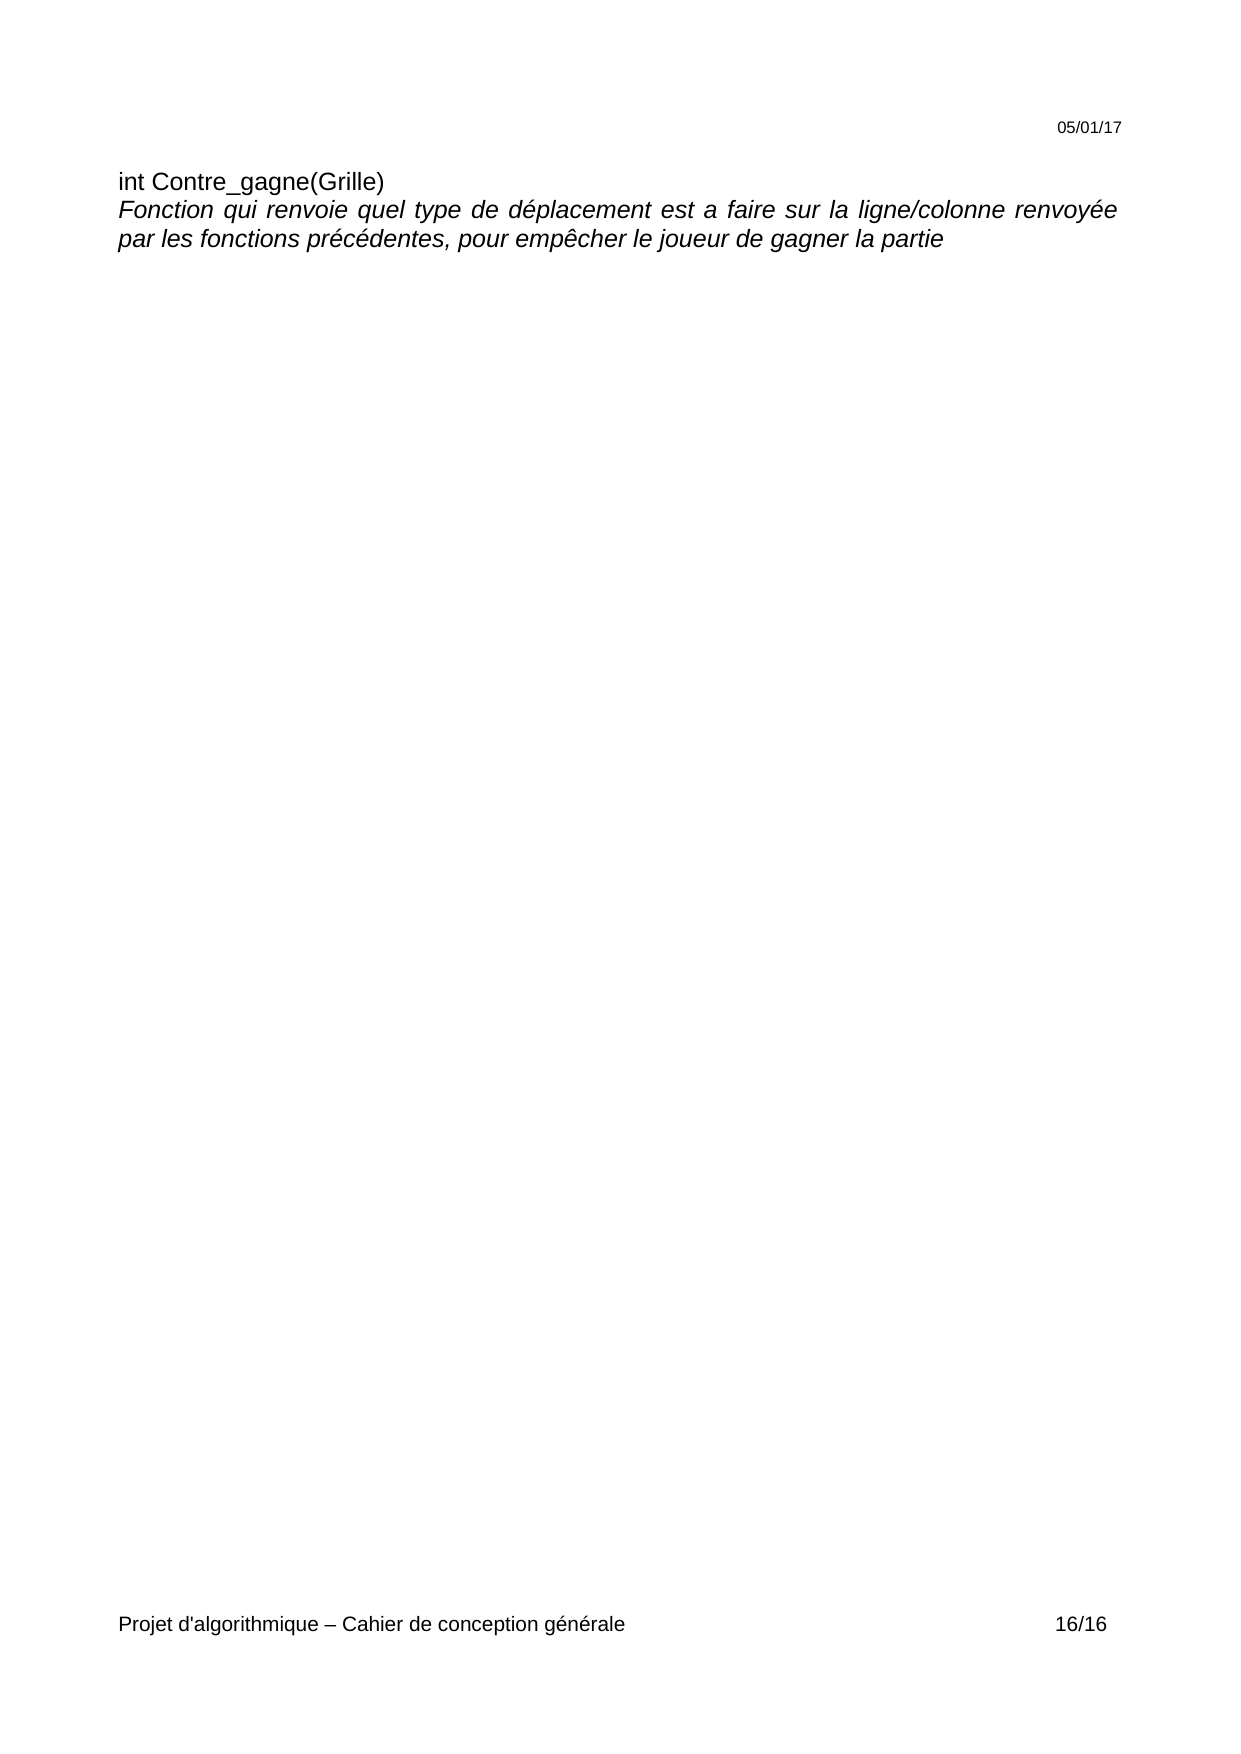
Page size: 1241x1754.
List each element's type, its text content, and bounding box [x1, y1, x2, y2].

text Fonction qui renvoie quel type de déplacement est a faire sur la ligne/colonne renvoyée par les fonctions précédentes, pour empêcher le joueur de gagner la partie [118, 196, 1122, 253]
text int Contre_gagne(Grille) [118, 167, 1122, 196]
